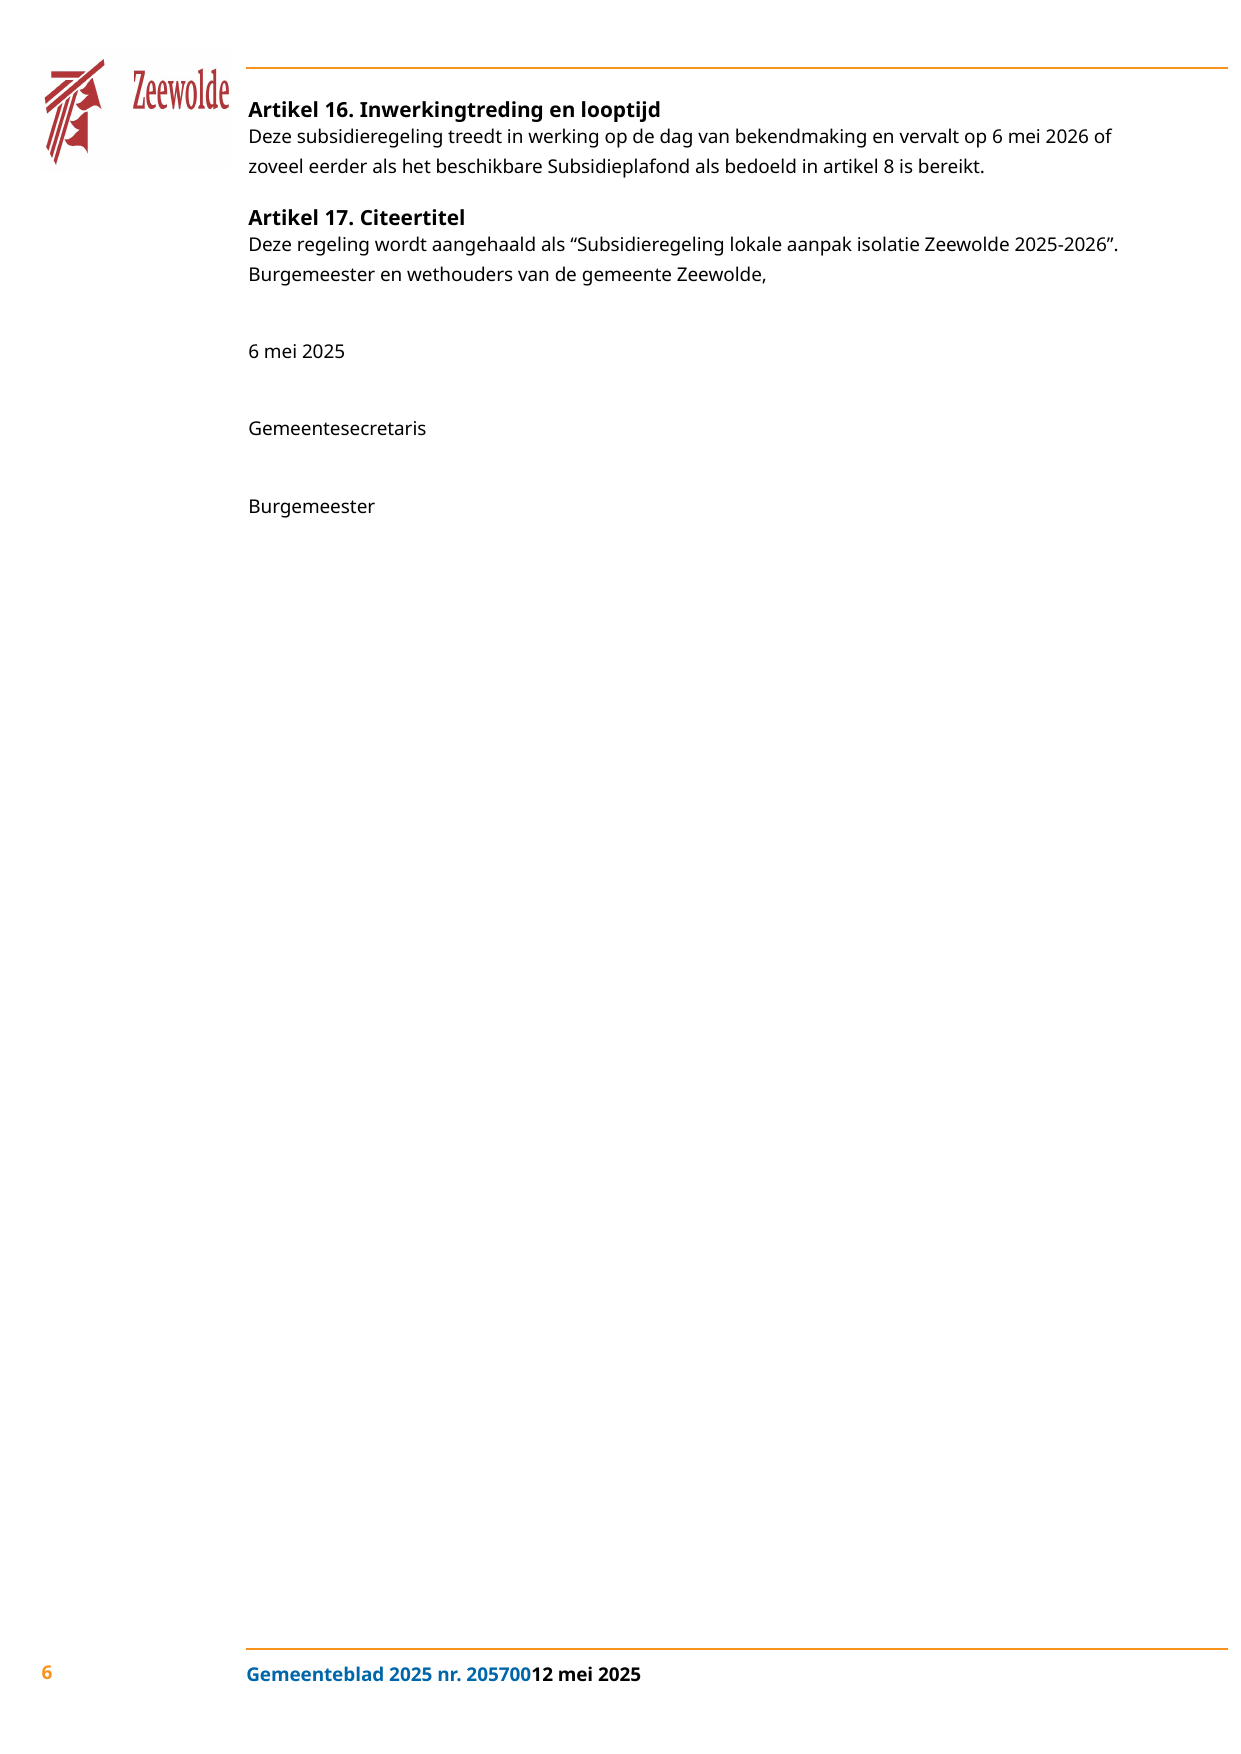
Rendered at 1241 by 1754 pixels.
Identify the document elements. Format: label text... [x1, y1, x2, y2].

text Deze subsidieregeling treedt in werking op de dag van bekendmaking en vervalt op 6 mei 2026 of zoveel eerder als het beschikbare Subsidieplafond als bedoeld in artikel 8 is bereikt. [248, 123, 1152, 178]
text Gemeentesecretaris [248, 416, 1152, 441]
text Artikel 16. Inwerkingtreding en looptijd [248, 95, 1152, 123]
text Burgemeester en wethouders van de gemeente Zeewolde, [248, 261, 1152, 287]
picture [41, 47, 231, 172]
text 6 mei 2025 [248, 338, 1152, 364]
text Burgemeester [248, 493, 1152, 518]
text Artikel 17. Citeertitel [248, 203, 1152, 232]
text Deze regeling wordt aangehaald als “Subsidieregeling lokale aanpak isolatie Zeewolde 2025-2026”. [248, 232, 1152, 257]
